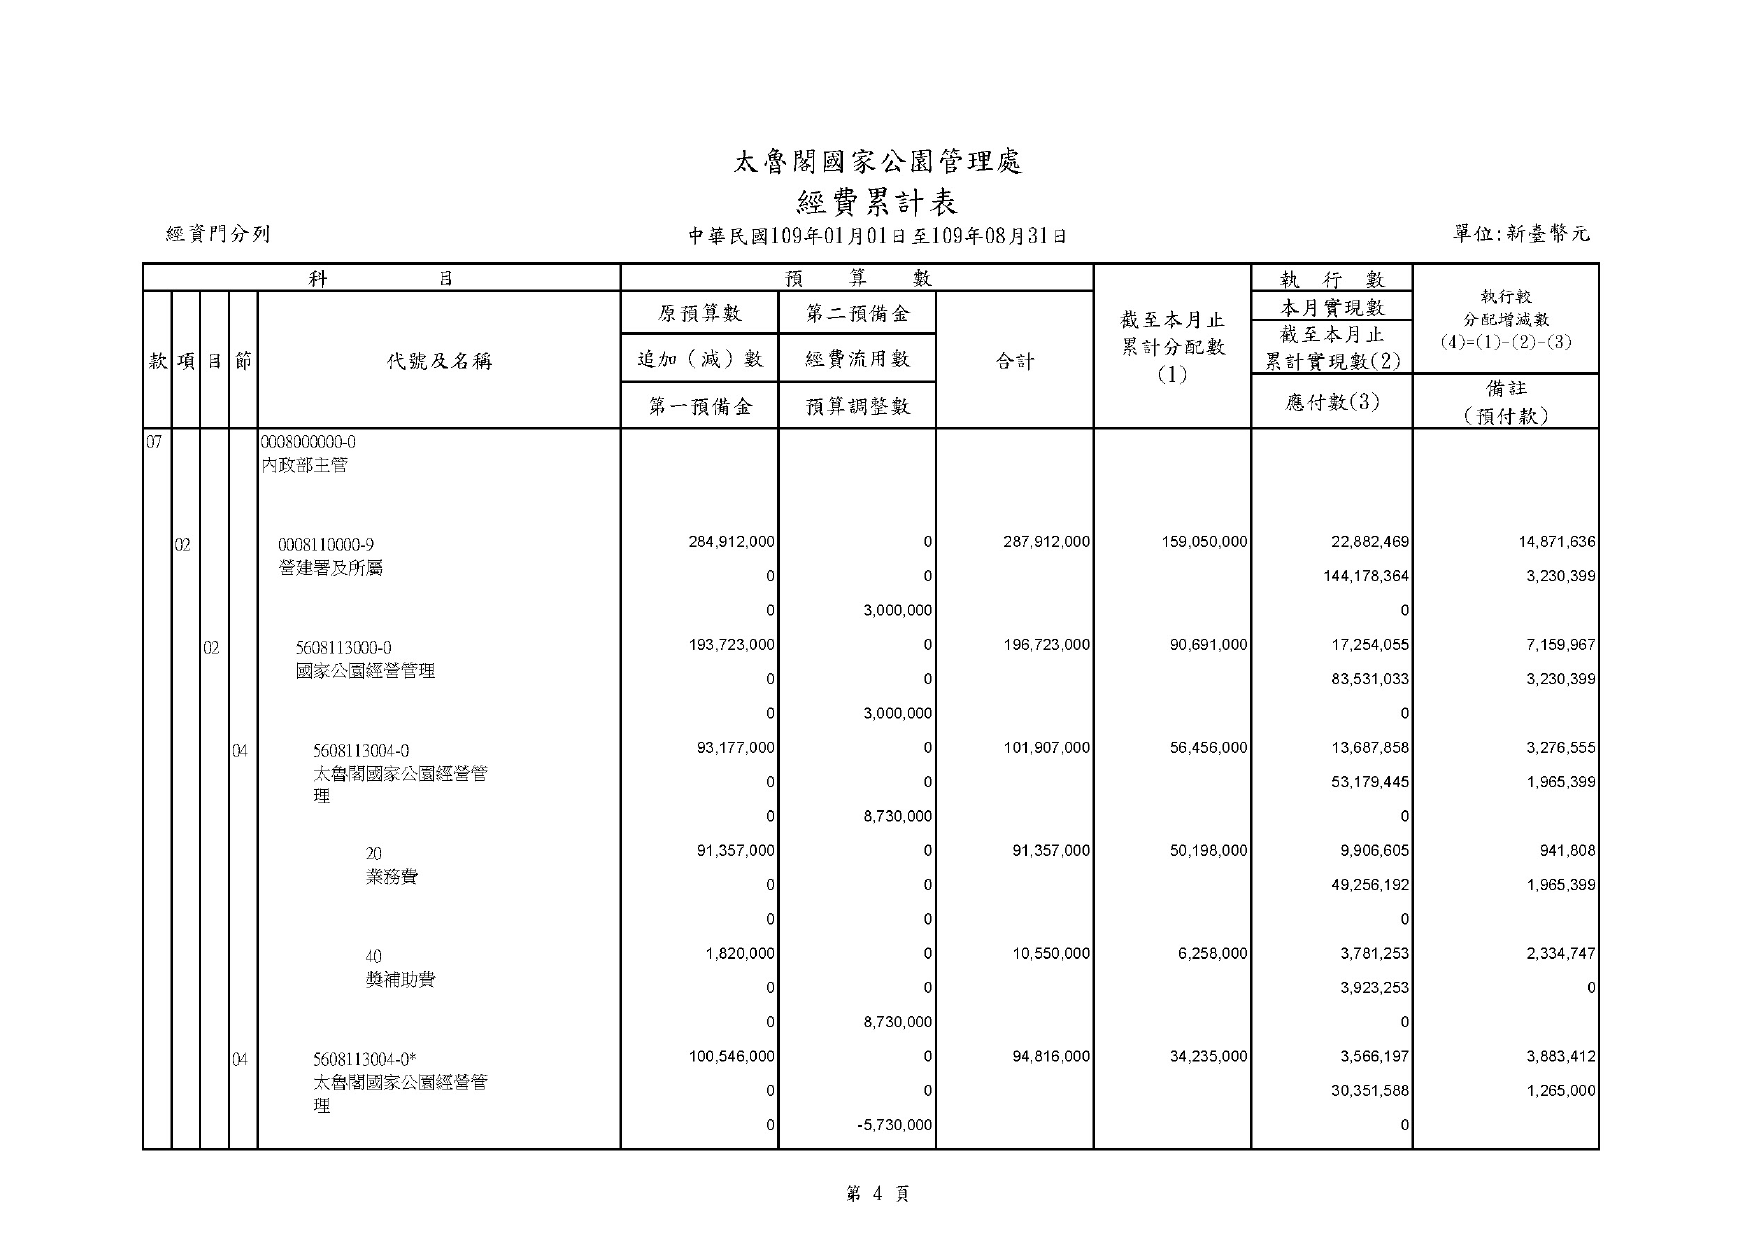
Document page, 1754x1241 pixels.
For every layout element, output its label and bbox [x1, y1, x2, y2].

picture [59, 59, 1695, 1216]
